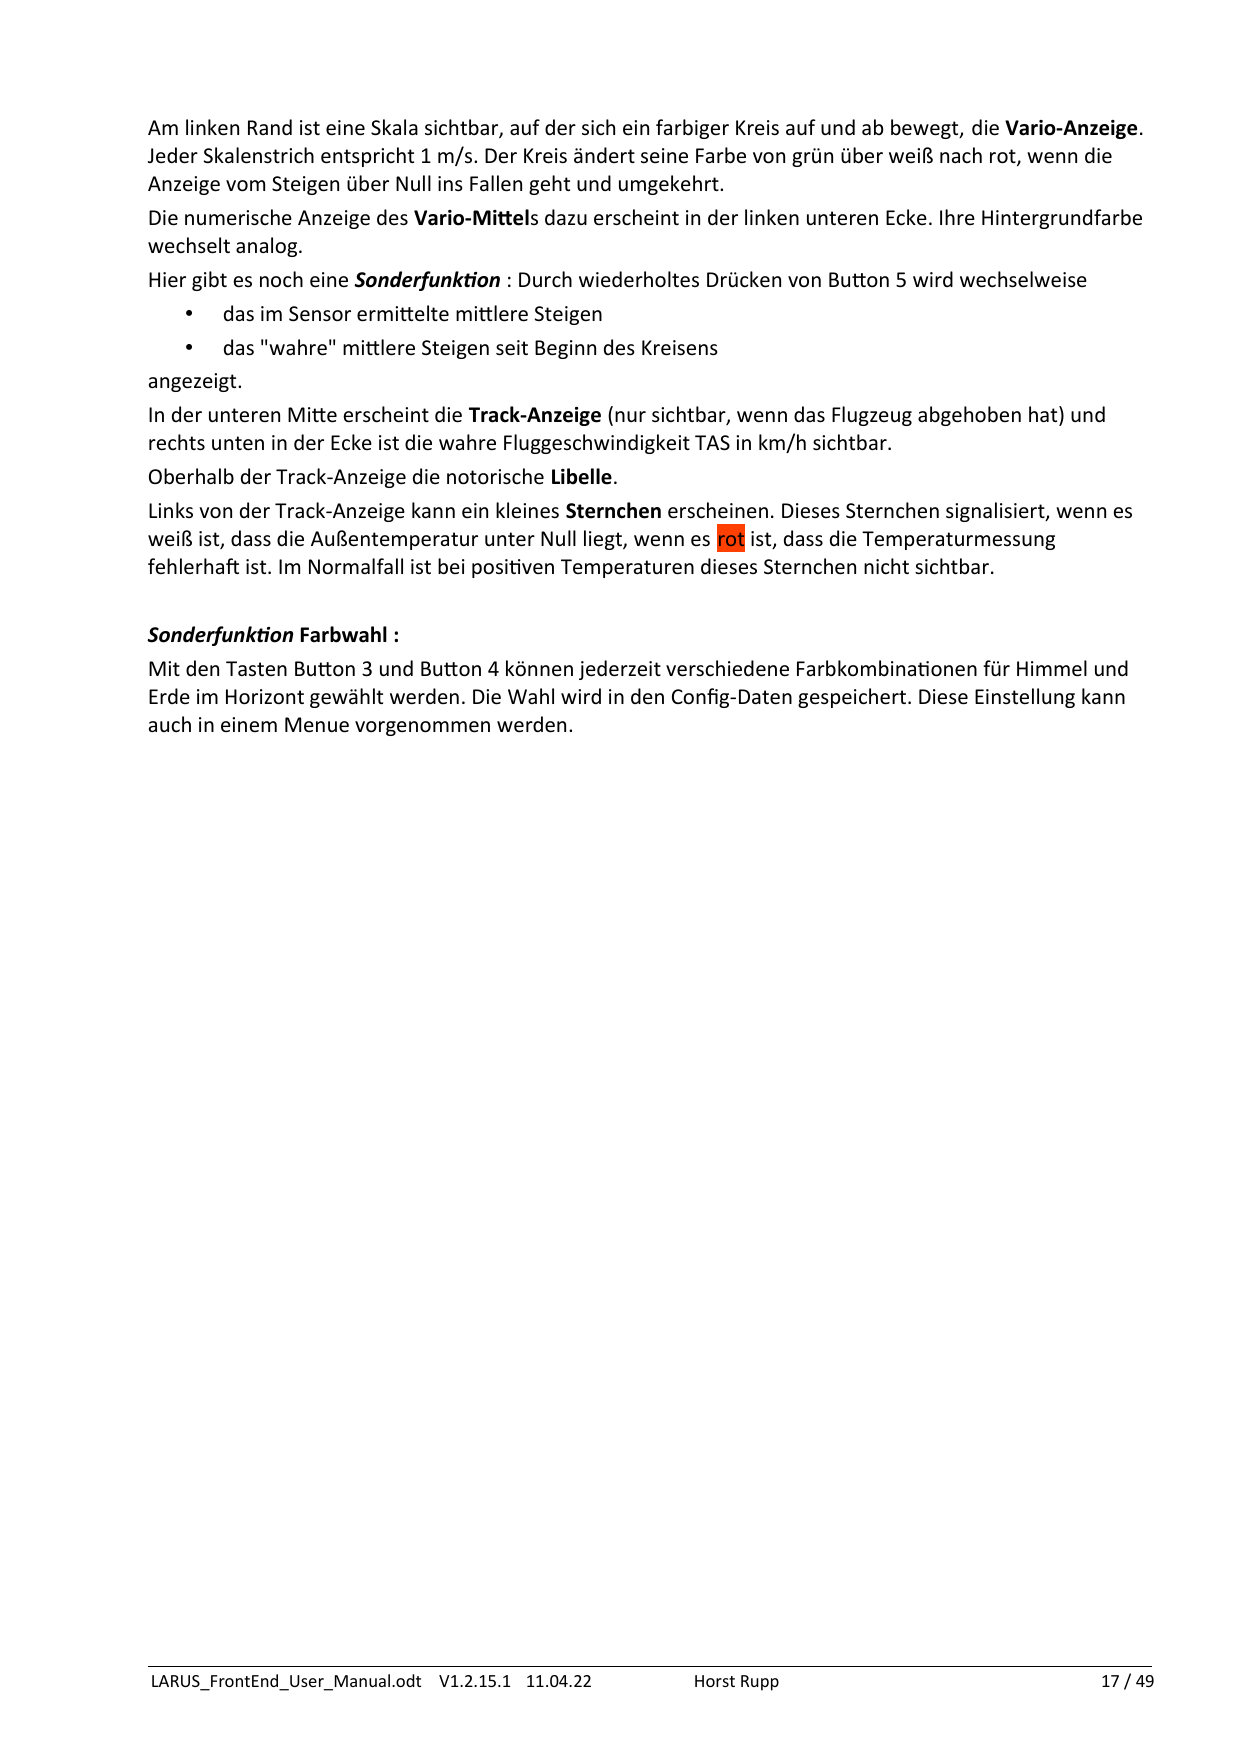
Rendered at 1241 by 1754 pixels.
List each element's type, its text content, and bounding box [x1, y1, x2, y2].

list das "wahre" mittlere Steigen seit Beginn des Kreisens [185, 333, 1152, 361]
text Links von der Track-Anzeige kann ein kleines Sternchen erscheinen. Dieses Sternchen signalisiert, wenn es weiß ist, dass die Außentemperatur unter Null liegt, wenn es rot ist, dass die Temperaturmessung fehlerhaft ist. Im Normalfall ist bei positiven Temperaturen dieses Sternchen nicht sichtbar. [148, 496, 1152, 580]
text Hier gibt es noch eine Sonderfunktion : Durch wiederholtes Drücken von Button 5 wird wechselweise [148, 265, 1152, 293]
text In der unteren Mitte erscheint die Track-Anzeige (nur sichtbar, wenn das Flugzeug abgehoben hat) und rechts unten in der Ecke ist die wahre Fluggeschwindigkeit TAS in km/h sichtbar. [148, 400, 1152, 456]
text Mit den Tasten Button 3 und Button 4 können jederzeit verschiedene Farbkombinationen für Himmel und Erde im Horizont gewählt werden. Die Wahl wird in den Config-Daten gespeichert. Diese Einstellung kann auch in einem Menue vorgenommen werden. [148, 654, 1152, 738]
list das im Sensor ermittelte mittlere Steigen [185, 299, 1152, 327]
text Am linken Rand ist eine Skala sichtbar, auf der sich ein farbiger Kreis auf und ab bewegt, die Vario-Anzeige. Jeder Skalenstrich entspricht 1 m/s. Der Kreis ändert seine Farbe von grün über weiß nach rot, wenn die Anzeige vom Steigen über Null ins Fallen geht und umgekehrt. [148, 113, 1152, 197]
text Sonderfunktion Farbwahl : [148, 620, 1152, 648]
text angezeigt. [148, 367, 1152, 394]
text Die numerische Anzeige des Vario-Mittels dazu erscheint in der linken unteren Ecke. Ihre Hintergrundfarbe wechselt analog. [148, 203, 1152, 259]
text Oberhalb der Track-Anzeige die notorische Libelle. [148, 462, 1152, 490]
